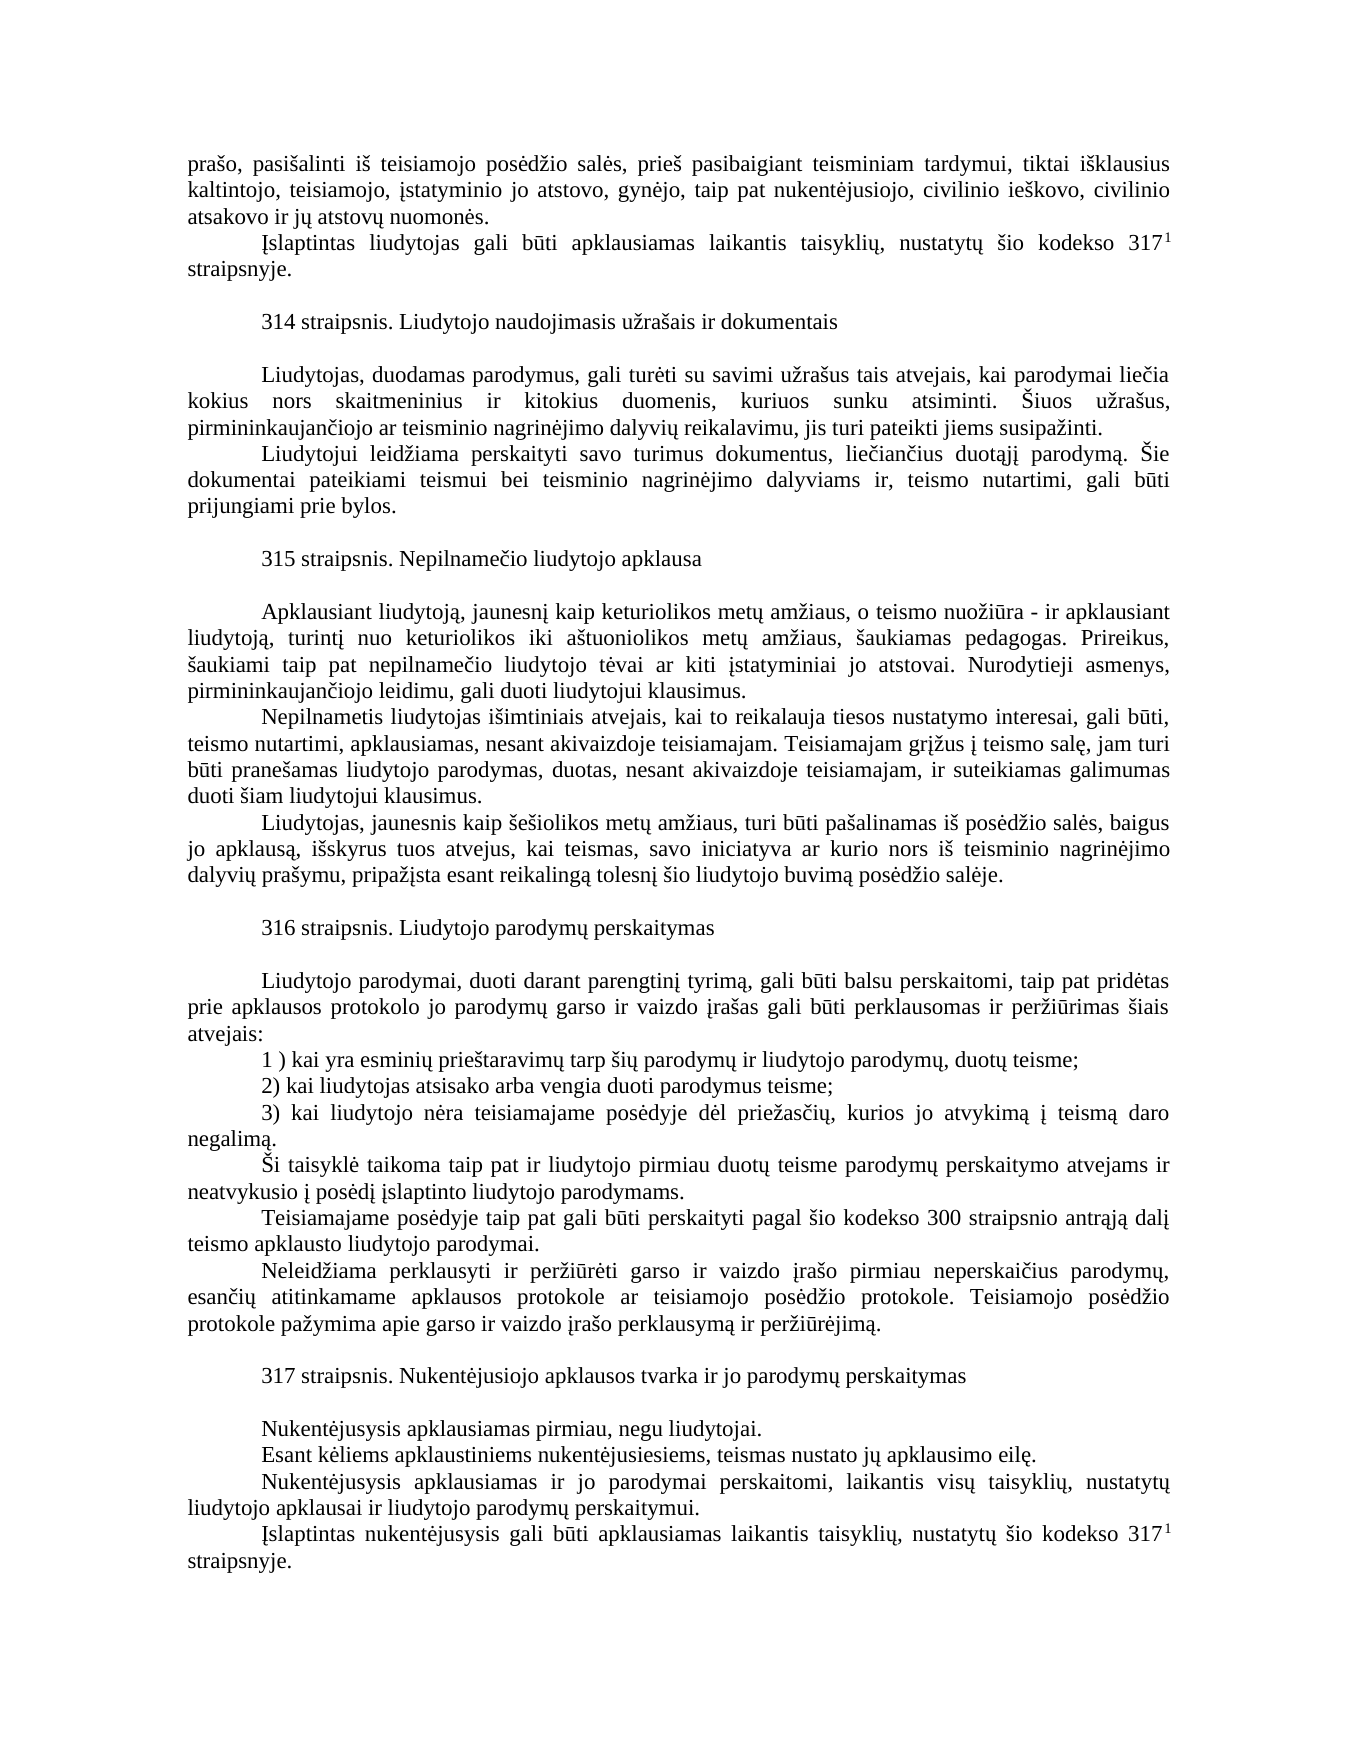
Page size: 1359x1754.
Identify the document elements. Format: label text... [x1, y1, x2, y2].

text Įslaptintas liudytojas gali būti apklausiamas laikantis taisyklių, nustatytų šio kodekso 3171 straipsnyje. [187, 229, 1171, 282]
text Teisiamajame posėdyje taip pat gali būti perskaityti pagal šio kodekso 300 straipsnio antrąją dalį teismo apklausto liudytojo parodymai. [187, 1204, 1171, 1257]
text 317 straipsnis. Nukentėjusiojo apklausos tvarka ir jo parodymų perskaitymas [187, 1362, 1171, 1389]
text 316 straipsnis. Liudytojo parodymų perskaitymas [187, 914, 1171, 941]
text 315 straipsnis. Nepilnamečio liudytojo apklausa [187, 545, 1171, 572]
text Įslaptintas nukentėjusysis gali būti apklausiamas laikantis taisyklių, nustatytų šio kodekso 3171 straipsnyje. [187, 1520, 1171, 1573]
text Liudytojas, duodamas parodymus, gali turėti su savimi užrašus tais atvejais, kai parodymai liečia kokius nors skaitmeninius ir kitokius duomenis, kuriuos sunku atsiminti. Šiuos užrašus, pirmininkaujančiojo ar teisminio nagrinėjimo dalyvių reikalavimu, jis turi pateikti jiems susipažinti. [187, 361, 1171, 440]
text Esant kėliems apklaustiniems nukentėjusiesiems, teismas nustato jų apklausimo eilę. [187, 1441, 1171, 1468]
text 3) kai liudytojo nėra teisiamajame posėdyje dėl priežasčių, kurios jo atvykimą į teismą daro negalimą. [187, 1099, 1171, 1151]
text Neleidžiama perklausyti ir peržiūrėti garso ir vaizdo įrašo pirmiau neperskaičius parodymų, esančių atitinkamame apklausos protokole ar teisiamojo posėdžio protokole. Teisiamojo posėdžio protokole pažymima apie garso ir vaizdo įrašo perklausymą ir peržiūrėjimą. [187, 1257, 1171, 1336]
text 314 straipsnis. Liudytojo naudojimasis užrašais ir dokumentais [187, 308, 1171, 334]
text Liudytojas, jaunesnis kaip šešiolikos metų amžiaus, turi būti pašalinamas iš posėdžio salės, baigus jo apklausą, išskyrus tuos atvejus, kai teismas, savo iniciatyva ar kurio nors iš teisminio nagrinėjimo dalyvių prašymu, pripažįsta esant reikalingą tolesnį šio liudytojo buvimą posėdžio salėje. [187, 809, 1171, 888]
text Liudytojo parodymai, duoti darant parengtinį tyrimą, gali būti balsu perskaitomi, taip pat pridėtas prie apklausos protokolo jo parodymų garso ir vaizdo įrašas gali būti perklausomas ir peržiūrimas šiais atvejais: [187, 967, 1171, 1046]
text Liudytojui leidžiama perskaityti savo turimus dokumentus, liečiančius duotąjį parodymą. Šie dokumentai pateikiami teismui bei teisminio nagrinėjimo dalyviams ir, teismo nutartimi, gali būti prijungiami prie bylos. [187, 440, 1171, 519]
text Nepilnametis liudytojas išimtiniais atvejais, kai to reikalauja tiesos nustatymo interesai, gali būti, teismo nutartimi, apklausiamas, nesant akivaizdoje teisiamajam. Teisiamajam grįžus į teismo salę, jam turi būti pranešamas liudytojo parodymas, duotas, nesant akivaizdoje teisiamajam, ir suteikiamas galimumas duoti šiam liudytojui klausimus. [187, 703, 1171, 809]
text prašo, pasišalinti iš teisiamojo posėdžio salės, prieš pasibaigiant teisminiam tardymui, tiktai išklausius kaltintojo, teisiamojo, įstatyminio jo atstovo, gynėjo, taip pat nukentėjusiojo, civilinio ieškovo, civilinio atsakovo ir jų atstovų nuomonės. [187, 150, 1171, 229]
text Nukentėjusysis apklausiamas ir jo parodymai perskaitomi, laikantis visų taisyklių, nustatytų liudytojo apklausai ir liudytojo parodymų perskaitymui. [187, 1468, 1171, 1520]
text Nukentėjusysis apklausiamas pirmiau, negu liudytojai. [187, 1415, 1171, 1441]
text 2) kai liudytojas atsisako arba vengia duoti parodymus teisme; [187, 1072, 1171, 1099]
text Ši taisyklė taikoma taip pat ir liudytojo pirmiau duotų teisme parodymų perskaitymo atvejams ir neatvykusio į posėdį įslaptinto liudytojo parodymams. [187, 1151, 1171, 1204]
text 1 ) kai yra esminių prieštaravimų tarp šių parodymų ir liudytojo parodymų, duotų teisme; [187, 1046, 1171, 1072]
text Apklausiant liudytoją, jaunesnį kaip keturiolikos metų amžiaus, o teismo nuožiūra - ir apklausiant liudytoją, turintį nuo keturiolikos iki aštuoniolikos metų amžiaus, šaukiamas pedagogas. Prireikus, šaukiami taip pat nepilnamečio liudytojo tėvai ar kiti įstatyminiai jo atstovai. Nurodytieji asmenys, pirmininkaujančiojo leidimu, gali duoti liudytojui klausimus. [187, 598, 1171, 703]
